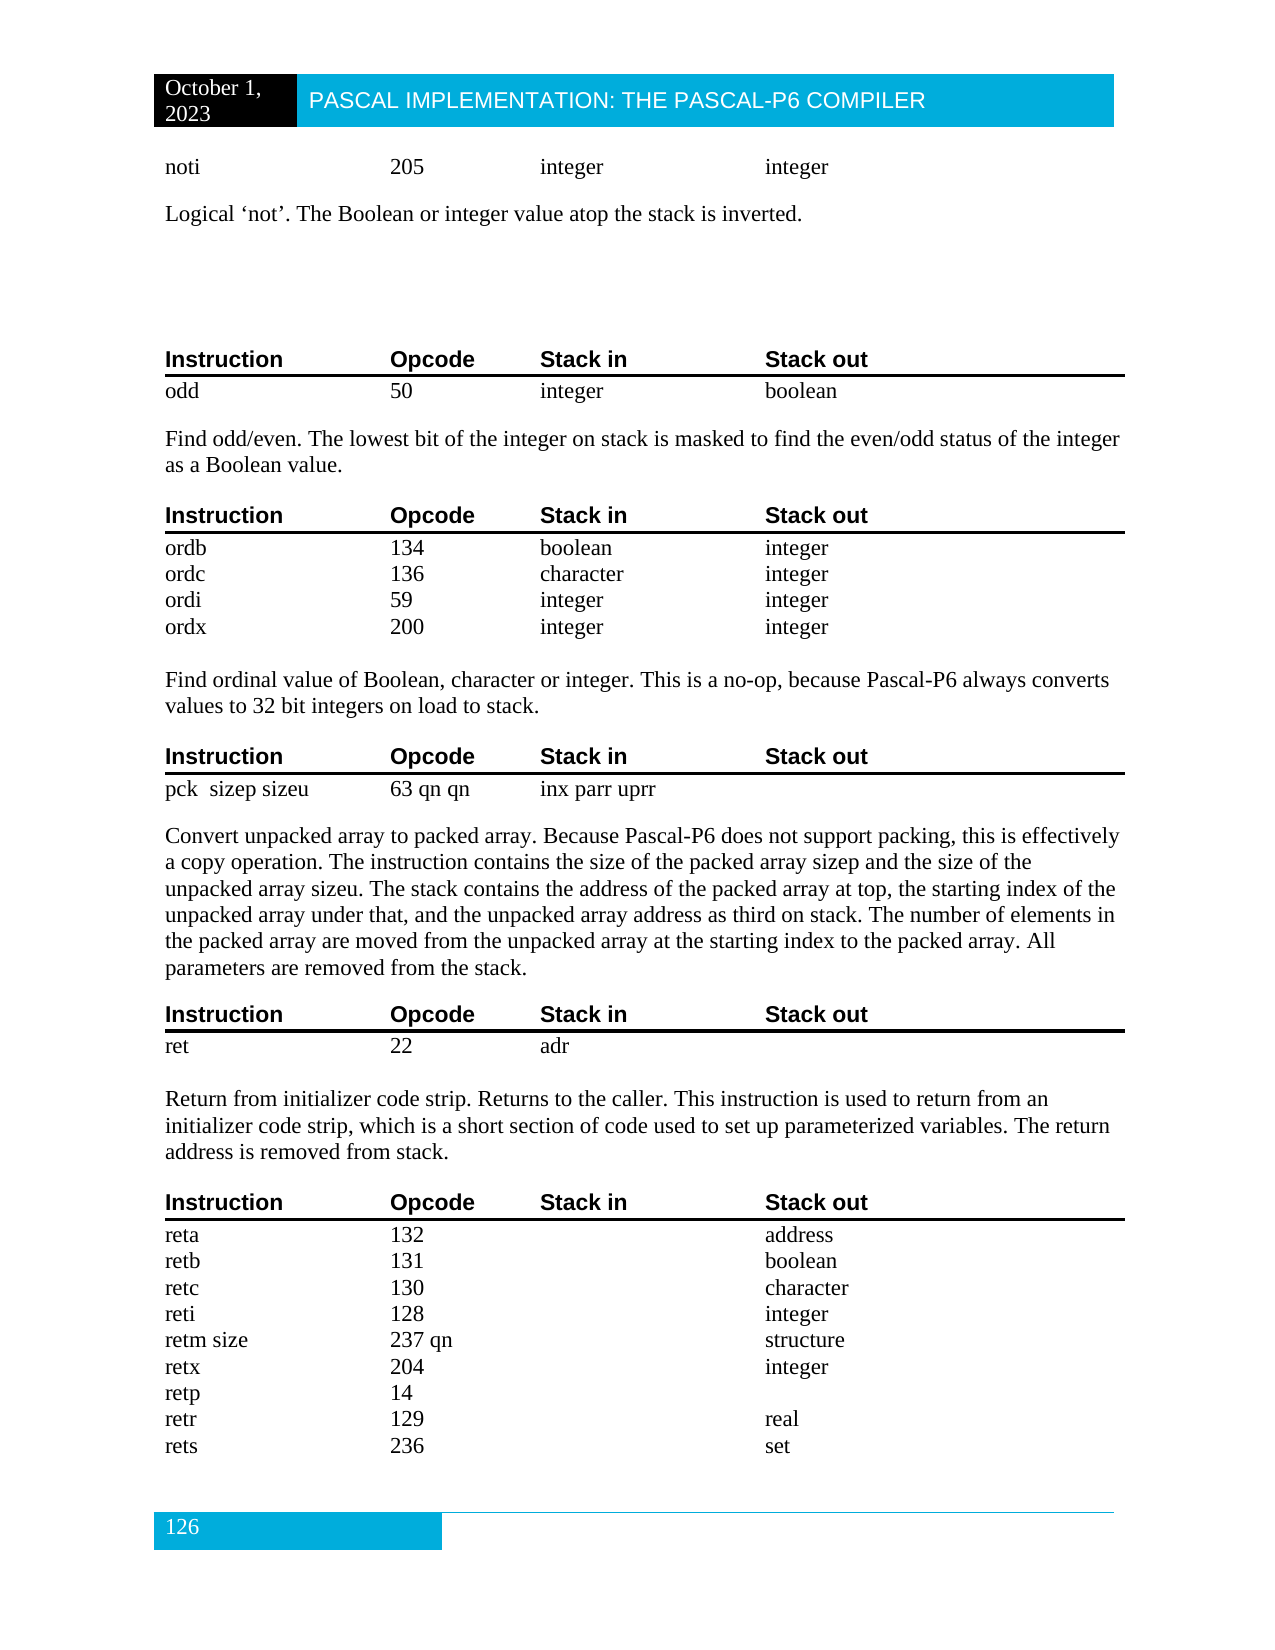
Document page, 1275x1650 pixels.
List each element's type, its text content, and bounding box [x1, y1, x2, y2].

text ordx 200 integer integer [165, 613, 1125, 639]
text Instruction Opcode Stack in Stack out [165, 346, 1125, 374]
text odd 50 integer boolean [165, 377, 1125, 404]
text noti 205 integer integer [165, 153, 1125, 179]
text Instruction Opcode Stack in Stack out [165, 1189, 1125, 1218]
text pck sizep sizeu 63 qn qn inx parr uprr [165, 775, 1125, 801]
text retc 130 character [165, 1274, 1125, 1300]
text ordb 134 boolean integer [165, 534, 1125, 560]
text Return from initializer code strip. Returns to the caller. This instruction is used to return from an initializer code strip, which is a short section of code used to set up parameterized variables. The return address is removed from stack. [165, 1085, 1125, 1164]
text Convert unpacked array to packed array. Because Pascal-P6 does not support packing, this is effectively a copy operation. The instruction contains the size of the packed array sizep and the size of the unpacked array sizeu. The stack contains the address of the packed array at top, the starting index of the unpacked array under that, and the unpacked array address as third on stack. The number of elements in the packed array are moved from the unpacked array at the starting index to the packed array. All parameters are removed from the stack. [165, 822, 1125, 980]
text reti 128 integer [165, 1300, 1125, 1326]
text retb 131 boolean [165, 1247, 1125, 1274]
text Instruction Opcode Stack in Stack out [165, 1001, 1125, 1029]
text ordi 59 integer integer [165, 587, 1125, 613]
text reta 132 address [165, 1221, 1125, 1247]
text retr 129 real [165, 1405, 1125, 1432]
text Instruction Opcode Stack in Stack out [165, 502, 1125, 531]
text retm size 237 qn structure [165, 1326, 1125, 1353]
text ordc 136 character integer [165, 560, 1125, 587]
text Logical ‘not’. The Boolean or integer value atop the stack is inverted. [165, 200, 1125, 226]
text retx 204 integer [165, 1353, 1125, 1379]
text retp 14 [165, 1379, 1125, 1405]
text ret 22 adr [165, 1033, 1125, 1059]
text Find ordinal value of Boolean, character or integer. This is a no-op, because Pascal-P6 always converts values to 32 bit integers on load to stack. [165, 666, 1125, 718]
text Instruction Opcode Stack in Stack out [165, 743, 1125, 772]
text rets 236 set [165, 1432, 1125, 1458]
text Find odd/even. The lowest bit of the integer on stack is masked to find the even/odd status of the integer as a Boolean value. [165, 424, 1125, 477]
